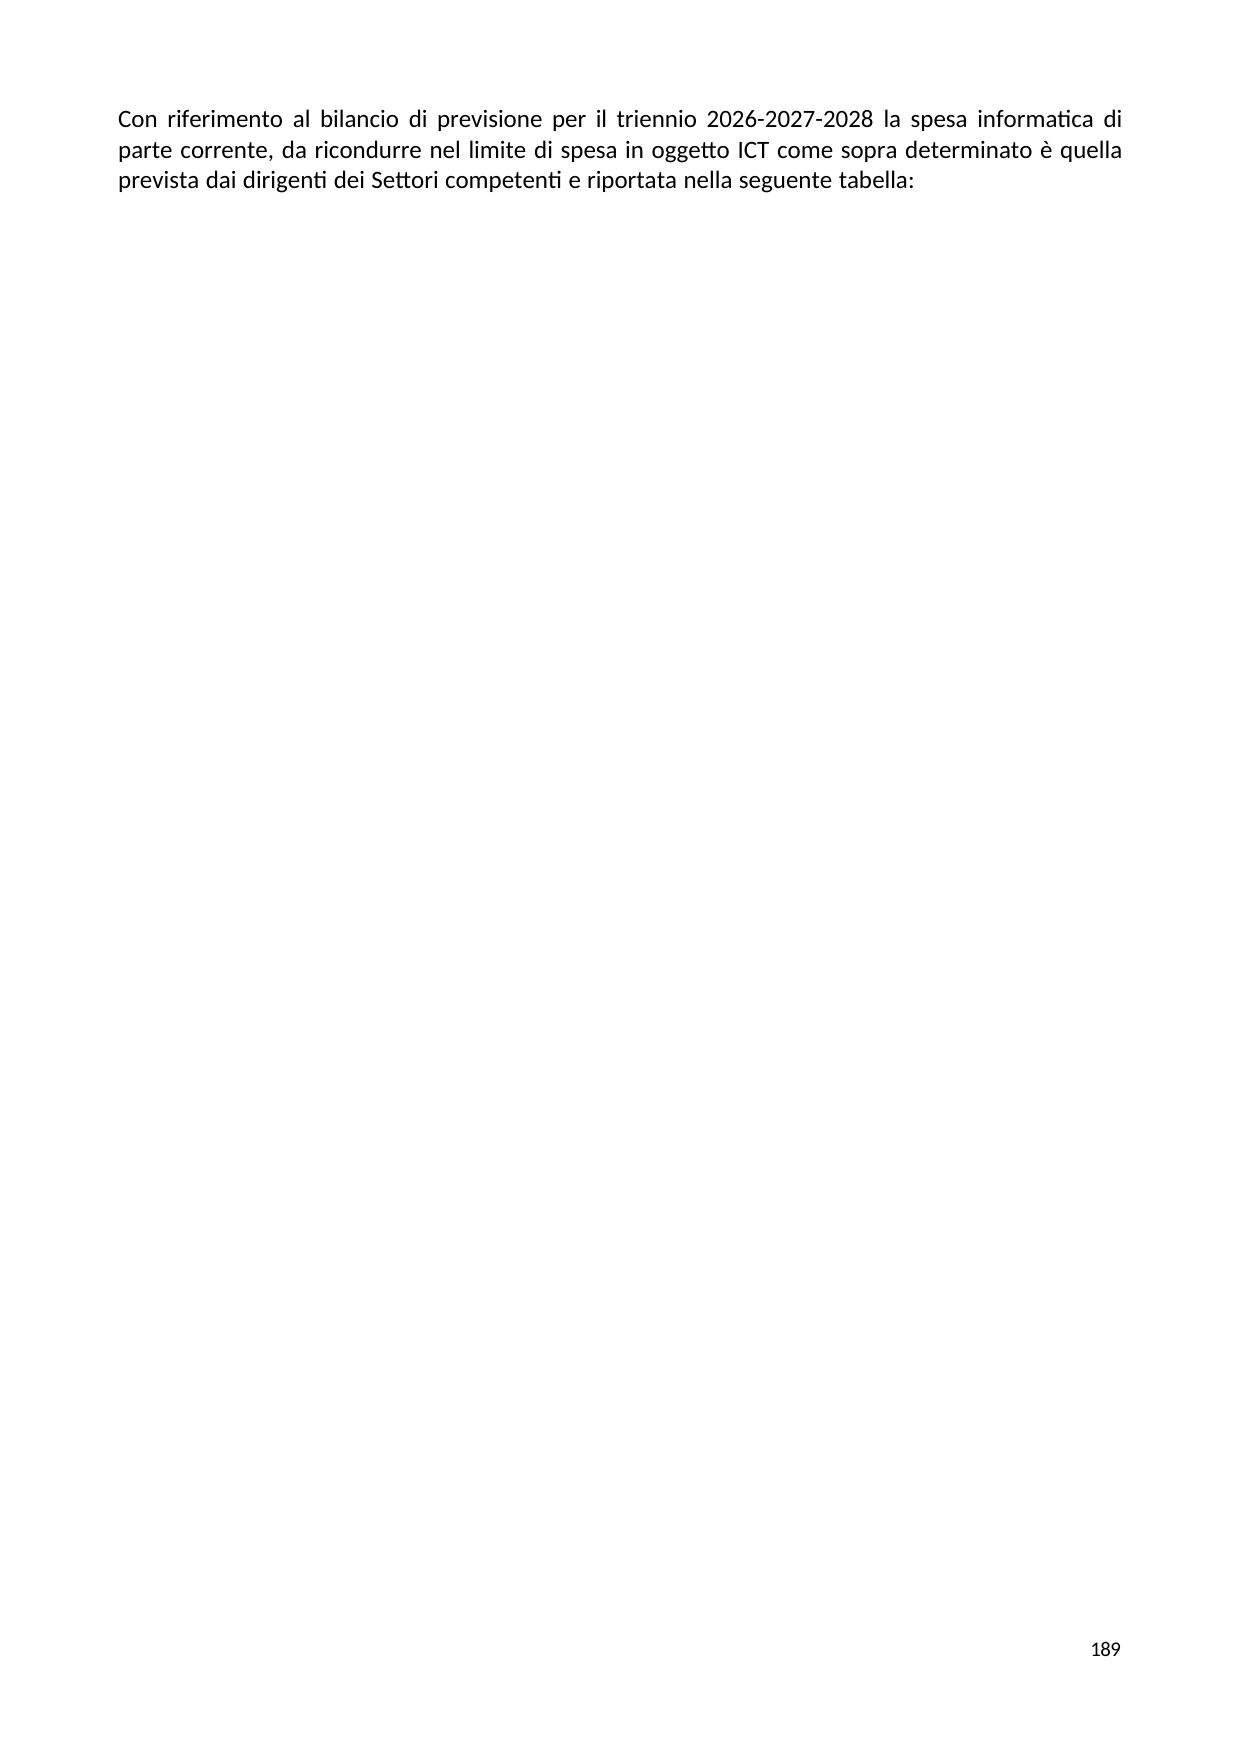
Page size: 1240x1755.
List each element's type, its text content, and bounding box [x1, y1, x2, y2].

text Con riferimento al bilancio di previsione per il triennio 2026-2027-2028 la spesa informatica di parte corrente, da ricondurre nel limite di spesa in oggetto ICT come sopra determinato è quella prevista dai dirigenti dei Settori competenti e riportata nella seguente tabella: [118, 103, 1123, 195]
